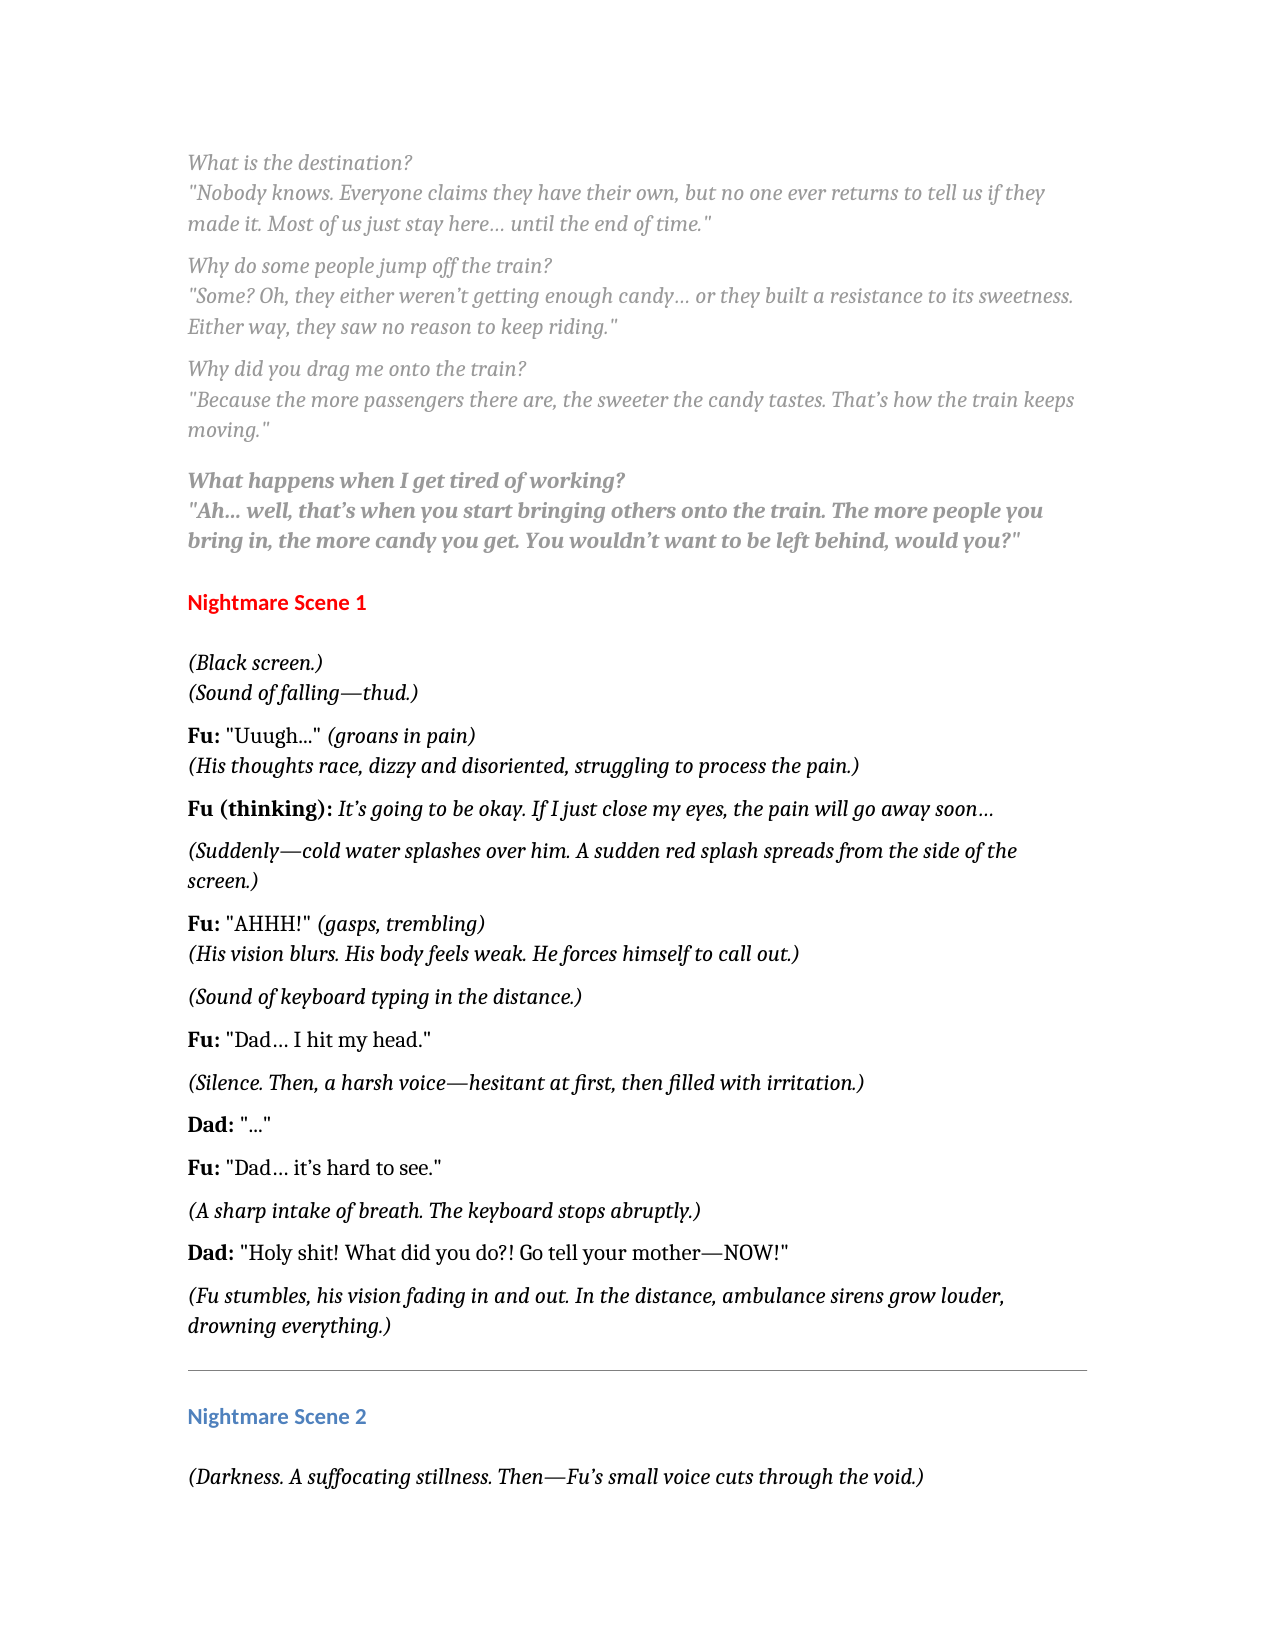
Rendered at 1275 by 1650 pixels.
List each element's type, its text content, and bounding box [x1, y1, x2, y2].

text (A sharp intake of breath. The keyboard stops abruptly.) [187, 1197, 1087, 1224]
text Fu: "Dad… I hit my head." [187, 1027, 1087, 1053]
text Fu: "AHHH!" (gasps, trembling) (His vision blurs. His body feels weak. He forces himself to call out.) [187, 911, 1087, 967]
text Dad: "Holy shit! What did you do?! Go tell your mother—NOW!" [187, 1240, 1087, 1266]
text (Darkness. A suffocating stillness. Then—Fu’s small voice cuts through the void.) [187, 1464, 1087, 1490]
subtitle Nightmare Scene 2 [187, 1402, 1087, 1430]
text Fu (thinking): It’s going to be okay. If I just close my eyes, the pain will go away soon… [187, 795, 1087, 822]
text Dad: "..." [187, 1112, 1087, 1138]
text Fu: "Uuugh..." (groans in pain) (His thoughts race, dizzy and disoriented, struggling to process the pain.) [187, 722, 1087, 779]
subtitle Nightmare Scene 1 [187, 588, 1087, 616]
text Why do some people jump off the train? "Some? Oh, they either weren’t getting enough candy… or they built a resistance to its sweetness. Either way, they saw no reason to keep riding." [187, 253, 1087, 340]
text (Suddenly—cold water splashes over him. A sudden red splash spreads from the side of the screen.) [187, 838, 1087, 894]
text Fu: "Dad… it’s hard to see." [187, 1155, 1087, 1181]
text (Sound of keyboard typing in the distance.) [187, 984, 1087, 1010]
text (Black screen.) (Sound of falling—thud.) [187, 649, 1087, 706]
text Why did you drag me onto the train? "Because the more passengers there are, the sweeter the candy tastes. That’s how the train keeps moving." [187, 356, 1087, 443]
text What happens when I get tired of working? "Ah… well, that’s when you start bringing others onto the train. The more people you bring in, the more candy you get. You wouldn’t want to be left behind, would you?" [187, 468, 1087, 554]
text What is the destination? "Nobody knows. Everyone claims they have their own, but no one ever returns to tell us if they made it. Most of us just stay here… until the end of time." [187, 150, 1087, 237]
text (Fu stumbles, his vision fading in and out. In the distance, ambulance sirens grow louder, drowning everything.) [187, 1283, 1087, 1339]
text (Silence. Then, a harsh voice—hesitant at first, then filled with irritation.) [187, 1069, 1087, 1096]
